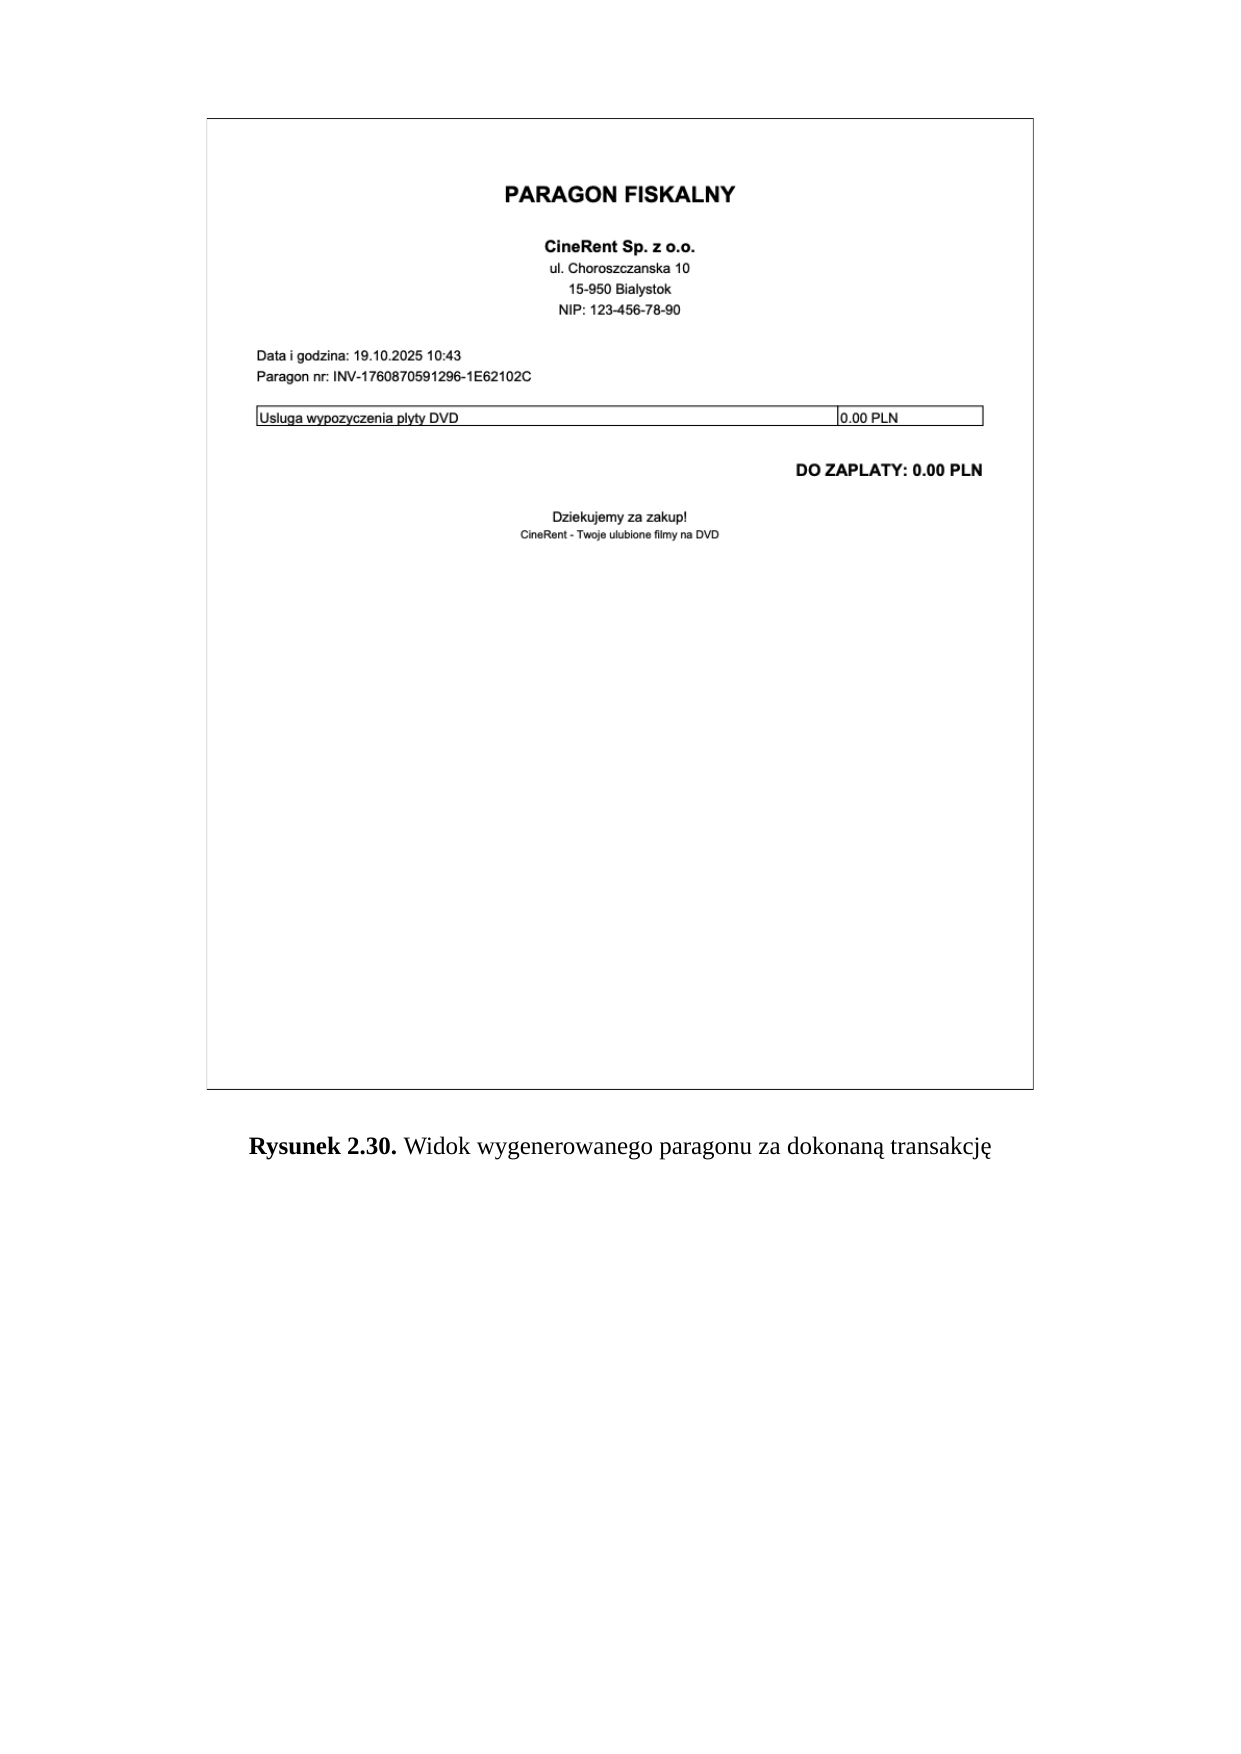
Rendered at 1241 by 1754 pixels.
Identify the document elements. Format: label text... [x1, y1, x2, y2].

subtitle Rysunek 2.30. Widok wygenerowanego paragonu za dokonaną transakcję [118, 1131, 1122, 1160]
